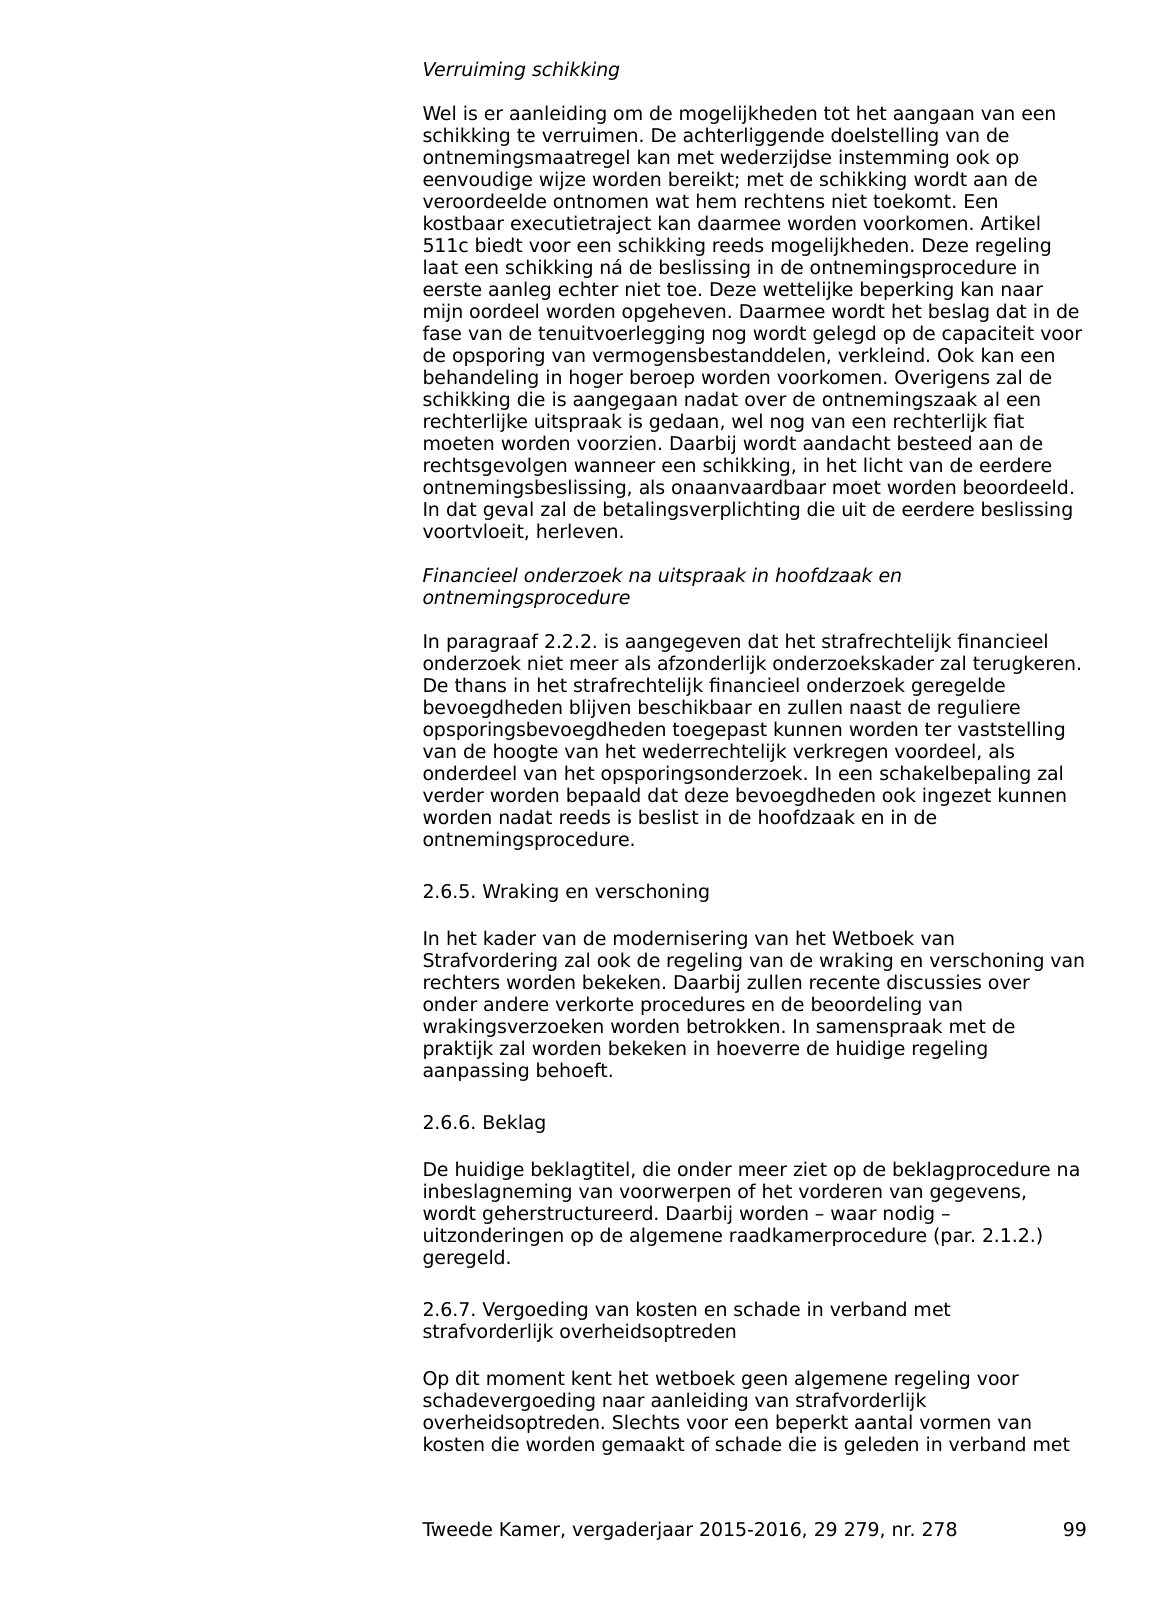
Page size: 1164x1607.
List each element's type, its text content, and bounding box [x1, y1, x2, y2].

text In paragraaf 2.2.2. is aangegeven dat het strafrechtelijk financieel onderzoek niet meer als afzonderlijk onderzoekskader zal terugkeren. De thans in het strafrechtelijk financieel onderzoek geregelde bevoegdheden blijven beschikbaar en zullen naast de reguliere opsporingsbevoegdheden toegepast kunnen worden ter vaststelling van de hoogte van het wederrechtelijk verkregen voordeel, als onderdeel van het opsporingsonderzoek. In een schakelbepaling zal verder worden bepaald dat deze bevoegdheden ook ingezet kunnen worden nadat reeds is beslist in de hoofdzaak en in de ontnemingsprocedure. [422, 631, 1087, 851]
subtitle Verruiming schikking [422, 59, 1087, 81]
text De huidige beklagtitel, die onder meer ziet op de beklagprocedure na inbeslagneming van voorwerpen of het vorderen van gegevens, wordt geherstructureerd. Daarbij worden – waar nodig – uitzonderingen op de algemene raadkamerprocedure (par. 2.1.2.) geregeld. [422, 1159, 1087, 1269]
text Wel is er aanleiding om de mogelijkheden tot het aangaan van een schikking te verruimen. De achterliggende doelstelling van de ontnemingsmaatregel kan met wederzijdse instemming ook op eenvoudige wijze worden bereikt; met de schikking wordt aan de veroordeelde ontnomen wat hem rechtens niet toekomt. Een kostbaar executietraject kan daarmee worden voorkomen. Artikel 511c biedt voor een schikking reeds mogelijkheden. Deze regeling laat een schikking ná de beslissing in de ontnemingsprocedure in eerste aanleg echter niet toe. Deze wettelijke beperking kan naar mijn oordeel worden opgeheven. Daarmee wordt het beslag dat in de fase van de tenuitvoerlegging nog wordt gelegd op de capaciteit voor de opsporing van vermogensbestanddelen, verkleind. Ook kan een behandeling in hoger beroep worden voorkomen. Overigens zal de schikking die is aangegaan nadat over de ontnemingszaak al een rechterlijke uitspraak is gedaan, wel nog van een rechterlijk fiat moeten worden voorzien. Daarbij wordt aandacht besteed aan de rechtsgevolgen wanneer een schikking, in het licht van de eerdere ontnemingsbeslissing, als onaanvaardbaar moet worden beoordeeld. In dat geval zal de betalingsverplichting die uit de eerdere beslissing voortvloeit, herleven. [422, 103, 1087, 543]
subtitle Financieel onderzoek na uitspraak in hoofdzaak en ontnemingsprocedure [422, 565, 1087, 609]
subtitle 2.6.7. Vergoeding van kosten en schade in verband met strafvorderlijk overheidsoptreden [422, 1299, 1087, 1343]
text Op dit moment kent het wetboek geen algemene regeling voor schadevergoeding naar aanleiding van strafvorderlijk overheidsoptreden. Slechts voor een beperkt aantal vormen van kosten die worden gemaakt of schade die is geleden in verband met [422, 1368, 1087, 1456]
text In het kader van de modernisering van het Wetboek van Strafvordering zal ook de regeling van de wraking en verschoning van rechters worden bekeken. Daarbij zullen recente discussies over onder andere verkorte procedures en de beoordeling van wrakingsverzoeken worden betrokken. In samenspraak met de praktijk zal worden bekeken in hoeverre de huidige regeling aanpassing behoeft. [422, 928, 1087, 1082]
subtitle 2.6.6. Beklag [422, 1112, 1087, 1134]
subtitle 2.6.5. Wraking en verschoning [422, 881, 1087, 903]
